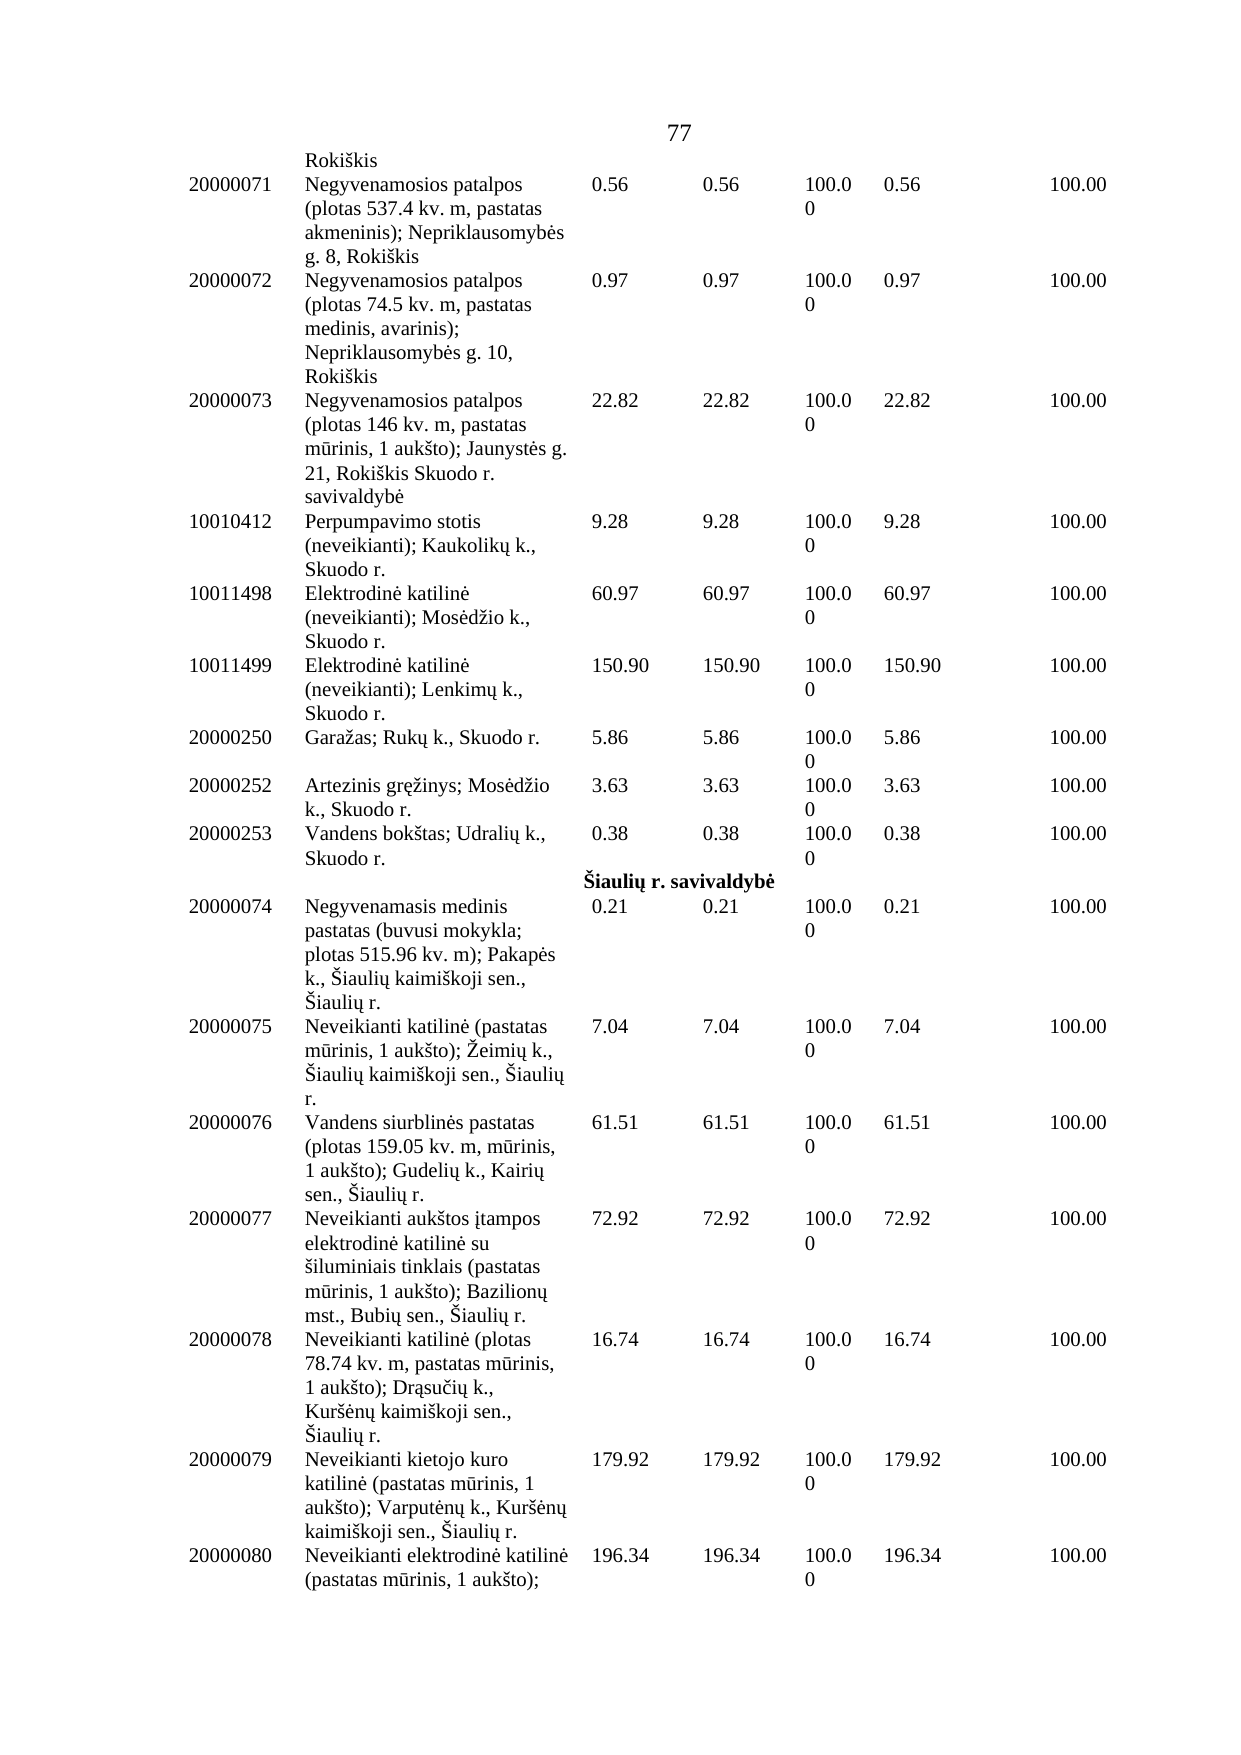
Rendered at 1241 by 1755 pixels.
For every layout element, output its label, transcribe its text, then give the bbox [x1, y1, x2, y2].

table_cell [1120, 1447, 1181, 1543]
table_cell 16.74 [691, 1327, 793, 1447]
table_cell 20000080 [177, 1543, 293, 1591]
table_cell [1120, 1327, 1181, 1447]
table_cell [1120, 1543, 1181, 1591]
table_cell 22.82 [873, 388, 1038, 508]
table_cell 20000073 [177, 388, 293, 508]
table_cell 100.00 [793, 821, 872, 869]
table_cell 179.92 [873, 1447, 1038, 1543]
table_cell [1120, 172, 1181, 268]
table_cell [1120, 388, 1181, 508]
table_cell [1120, 1014, 1181, 1110]
table_cell 0.21 [580, 894, 691, 1014]
table_cell [1120, 821, 1181, 869]
table_cell Negyvenamasis medinis pastatas (buvusi mokykla; plotas 515.96 kv. m); Pakapės k., Šiaulių kaimiškoji sen., Šiaulių r. [293, 894, 580, 1014]
table_cell 5.86 [873, 725, 1038, 773]
table_cell Vandens siurblinės pastatas (plotas 159.05 kv. m, mūrinis, 1 aukšto); Gudelių k., Kairių sen., Šiaulių r. [293, 1110, 580, 1206]
table_cell 0.38 [580, 821, 691, 869]
table_cell 9.28 [873, 509, 1038, 581]
table_cell 196.34 [580, 1543, 691, 1591]
table_cell 100.00 [1038, 773, 1119, 821]
table_cell 22.82 [580, 388, 691, 508]
table_cell 60.97 [691, 581, 793, 653]
table_cell Garažas; Rukų k., Skuodo r. [293, 725, 580, 773]
table_cell Negyvenamosios patalpos (plotas 537.4 kv. m, pastatas akmeninis); Nepriklausomybės g. 8, Rokiškis [293, 172, 580, 268]
table_cell 150.90 [691, 653, 793, 725]
table_cell 0.97 [873, 268, 1038, 388]
table_cell [1120, 894, 1181, 1014]
table_cell 100.00 [793, 1543, 872, 1591]
table_cell 100.00 [793, 388, 872, 508]
table_cell 100.00 [1038, 1014, 1119, 1110]
table_cell 150.90 [580, 653, 691, 725]
table_cell 20000077 [177, 1206, 293, 1327]
table_cell 10010412 [177, 509, 293, 581]
table_cell 179.92 [691, 1447, 793, 1543]
table_cell 61.51 [691, 1110, 793, 1206]
table_cell [1120, 268, 1181, 388]
table_cell 72.92 [580, 1206, 691, 1327]
table_cell [177, 148, 293, 172]
table_cell 100.00 [793, 894, 872, 1014]
table_cell 20000253 [177, 821, 293, 869]
table_cell Neveikianti elektrodinė katilinė (pastatas mūrinis, 1 aukšto); [293, 1543, 580, 1591]
table_cell Neveikianti kietojo kuro katilinė (pastatas mūrinis, 1 aukšto); Varputėnų k., Kuršėnų kaimiškoji sen., Šiaulių r. [293, 1447, 580, 1543]
table_cell 100.00 [793, 581, 872, 653]
table_cell 100.00 [1038, 268, 1119, 388]
table_cell 3.63 [691, 773, 793, 821]
table_cell [873, 148, 1038, 172]
table_cell 100.00 [793, 1014, 872, 1110]
table_cell 100.00 [1038, 725, 1119, 773]
table_cell 3.63 [580, 773, 691, 821]
table_cell [1120, 653, 1181, 725]
table_cell Neveikianti aukštos įtampos elektrodinė katilinė su šiluminiais tinklais (pastatas mūrinis, 1 aukšto); Bazilionų mst., Bubių sen., Šiaulių r. [293, 1206, 580, 1327]
table_cell [1120, 1206, 1181, 1327]
table_cell 100.00 [793, 725, 872, 773]
table_cell 0.97 [580, 268, 691, 388]
table_cell 100.00 [793, 653, 872, 725]
table_cell 60.97 [580, 581, 691, 653]
table_cell 179.92 [580, 1447, 691, 1543]
table_cell 9.28 [691, 509, 793, 581]
table_cell 10011498 [177, 581, 293, 653]
table_cell Elektrodinė katilinė (neveikianti); Lenkimų k., Skuodo r. [293, 653, 580, 725]
table_cell 20000074 [177, 894, 293, 1014]
table_cell [1120, 509, 1181, 581]
table_cell 61.51 [873, 1110, 1038, 1206]
table_cell Vandens bokštas; Udralių k., Skuodo r. [293, 821, 580, 869]
table_cell Šiaulių r. savivaldybė [177, 870, 1181, 893]
table_cell 5.86 [580, 725, 691, 773]
table_cell 20000071 [177, 172, 293, 268]
table_cell 7.04 [580, 1014, 691, 1110]
table_cell 100.00 [793, 172, 872, 268]
table_cell [1120, 773, 1181, 821]
table_cell 72.92 [691, 1206, 793, 1327]
table_cell 100.00 [793, 1327, 872, 1447]
table_cell 0.38 [873, 821, 1038, 869]
table_cell 100.00 [793, 1447, 872, 1543]
table_cell 0.97 [691, 268, 793, 388]
table_cell 100.00 [793, 509, 872, 581]
table_cell 100.00 [1038, 388, 1119, 508]
table_cell 72.92 [873, 1206, 1038, 1327]
table_cell [793, 148, 872, 172]
table_cell 100.00 [1038, 1110, 1119, 1206]
table_cell 16.74 [580, 1327, 691, 1447]
table_cell [580, 148, 691, 172]
table_cell 0.21 [691, 894, 793, 1014]
table_cell 100.00 [1038, 509, 1119, 581]
table_cell 0.56 [580, 172, 691, 268]
table_cell 100.00 [1038, 1206, 1119, 1327]
table_cell 60.97 [873, 581, 1038, 653]
table_cell 20000079 [177, 1447, 293, 1543]
table_cell Elektrodinė katilinė (neveikianti); Mosėdžio k., Skuodo r. [293, 581, 580, 653]
table_cell 20000076 [177, 1110, 293, 1206]
table_cell 20000075 [177, 1014, 293, 1110]
table_cell 0.56 [691, 172, 793, 268]
table_cell Neveikianti katilinė (plotas 78.74 kv. m, pastatas mūrinis, 1 aukšto); Drąsučių k., Kuršėnų kaimiškoji sen., Šiaulių r. [293, 1327, 580, 1447]
table_cell Negyvenamosios patalpos (plotas 146 kv. m, pastatas mūrinis, 1 aukšto); Jaunystės g. 21, Rokiškis Skuodo r. savivaldybė [293, 388, 580, 508]
table_cell Neveikianti katilinė (pastatas mūrinis, 1 aukšto); Žeimių k., Šiaulių kaimiškoji sen., Šiaulių r. [293, 1014, 580, 1110]
table_cell 100.00 [793, 773, 872, 821]
table_cell 100.00 [793, 1110, 872, 1206]
table_cell Rokiškis [293, 148, 580, 172]
table_cell [1120, 1110, 1181, 1206]
table_cell Perpumpavimo stotis (neveikianti); Kaukolikų k., Skuodo r. [293, 509, 580, 581]
table_cell 100.00 [793, 268, 872, 388]
table_cell 3.63 [873, 773, 1038, 821]
table_cell 150.90 [873, 653, 1038, 725]
table_cell Artezinis gręžinys; Mosėdžio k., Skuodo r. [293, 773, 580, 821]
table_cell 9.28 [580, 509, 691, 581]
table_cell 0.38 [691, 821, 793, 869]
table_cell 100.00 [1038, 894, 1119, 1014]
table_cell 100.00 [1038, 172, 1119, 268]
table_cell 100.00 [1038, 1543, 1119, 1591]
table_cell 100.00 [1038, 1327, 1119, 1447]
table_cell 0.21 [873, 894, 1038, 1014]
table_cell 16.74 [873, 1327, 1038, 1447]
table_cell [1120, 725, 1181, 773]
table_cell 7.04 [691, 1014, 793, 1110]
table_cell 7.04 [873, 1014, 1038, 1110]
table_cell 22.82 [691, 388, 793, 508]
table_cell 20000250 [177, 725, 293, 773]
table_cell 100.00 [1038, 581, 1119, 653]
table_cell 0.56 [873, 172, 1038, 268]
table_cell 196.34 [873, 1543, 1038, 1591]
table_cell 20000078 [177, 1327, 293, 1447]
table_cell [1120, 581, 1181, 653]
table_cell 100.00 [793, 1206, 872, 1327]
table_cell 5.86 [691, 725, 793, 773]
table_cell 100.00 [1038, 1447, 1119, 1543]
table_cell Negyvenamosios patalpos (plotas 74.5 kv. m, pastatas medinis, avarinis); Nepriklausomybės g. 10, Rokiškis [293, 268, 580, 388]
table_cell 20000072 [177, 268, 293, 388]
table_cell [691, 148, 793, 172]
table_cell 100.00 [1038, 653, 1119, 725]
table_cell [1120, 148, 1181, 172]
table_cell 10011499 [177, 653, 293, 725]
table_cell 20000252 [177, 773, 293, 821]
table_cell 100.00 [1038, 821, 1119, 869]
table_cell 196.34 [691, 1543, 793, 1591]
table_cell 61.51 [580, 1110, 691, 1206]
table_cell [1038, 148, 1119, 172]
